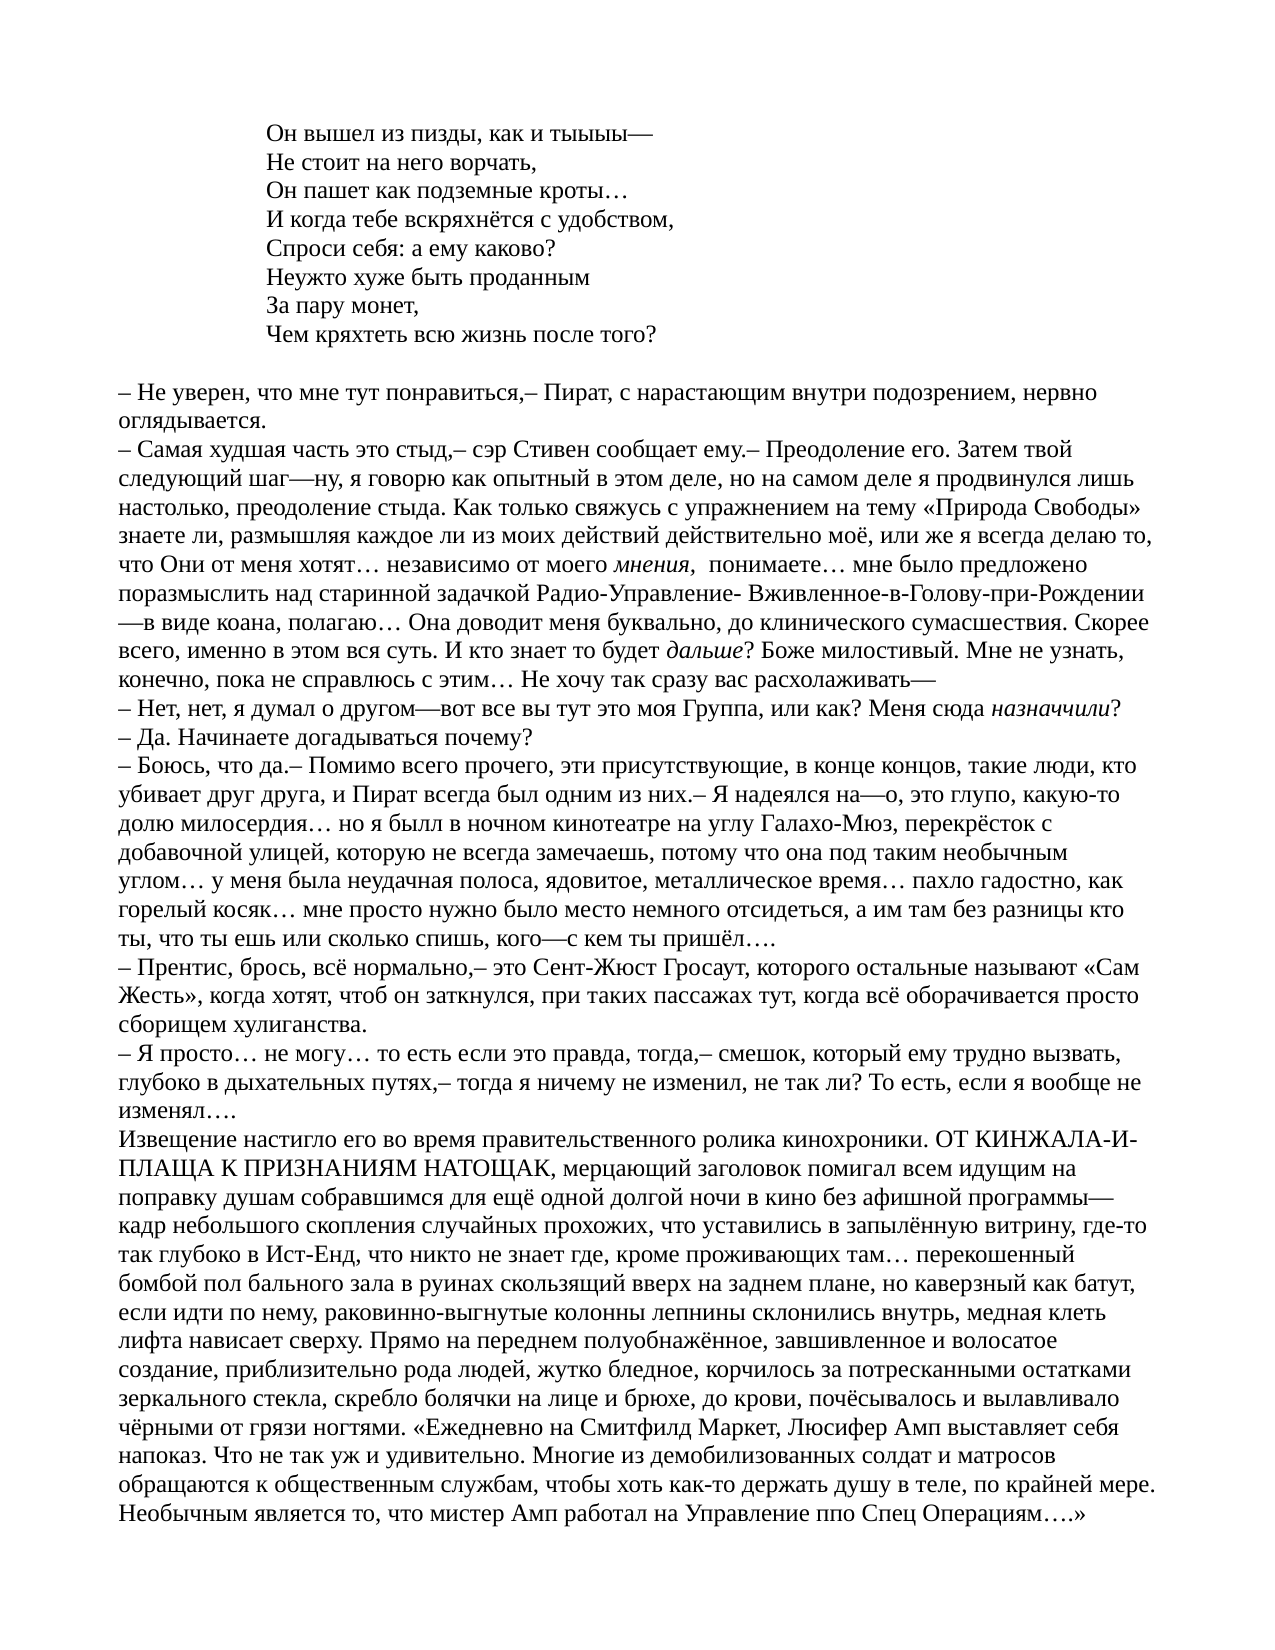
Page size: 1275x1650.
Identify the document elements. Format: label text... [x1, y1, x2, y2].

text – Прентис, брось, всё нормально,– это Сент-Жюст Гросаут, которого остальные называют «Сам Жесть», когда хотят, чтоб он заткнулся, при таких пассажах тут, когда всё оборачивается просто сборищем хулиганства. [118, 952, 1157, 1038]
text За пару монет, [266, 291, 1157, 319]
text Чем кряхтеть всю жизнь после того? [266, 319, 1157, 348]
text – Боюсь, что да.– Помимо всего прочего, эти присутствующие, в конце концов, такие люди, кто убивает друг друга, и Пират всегда был одним из них.– Я надеялся на—о, это глупо, какую-то долю милосердия… но я былл в ночном кинотеатре на углу Галахо-Мюз, перекрёсток с добавочной улицей, которую не всегда замечаешь, потому что она под таким необычным углом… у меня была неудачная полоса, ядовитое, металлическое время… пахло гадостно, как горелый косяк… мне просто нужно было место немного отсидеться, а им там без разницы кто ты, что ты ешь или сколько спишь, кого—с кем ты пришёл…. [118, 751, 1157, 952]
text – Нет, нет, я думал о другом—вот все вы тут это моя Группа, или как? Меня сюда назначчили? [118, 693, 1157, 722]
text – Не уверен, что мне тут понравиться,– Пират, с нарастающим внутри подозрением, нервно оглядывается. [118, 377, 1157, 434]
text – Самая худшая часть это стыд,– сэр Стивен сообщает ему.– Преодоление его. Затем твой следующий шаг—ну, я говорю как опытный в этом деле, но на самом деле я продвинулся лишь настолько, преодоление стыда. Как только свяжусь с упражнением на тему «Природа Свободы» знаете ли, размышляя каждое ли из моих действий действительно моё, или же я всегда делаю то, что Они от меня хотят… независимо от моего мнения, понимаете… мне было предложено поразмыслить над старинной задачкой Радио-Управление- Вживленное-в-Голову-при-Рождении—в виде коана, полагаю… Она доводит меня буквально, до клинического сумасшествия. Скорее всего, именно в этом вся суть. И кто знает то будет дальше? Боже милостивый. Мне не узнать, конечно, пока не справлюсь с этим… Не хочу так сразу вас расхолаживать— [118, 434, 1157, 693]
text – Я просто… не могу… то есть если это правда, тогда,– смешок, который ему трудно вызвать, глубоко в дыхательных путях,– тогда я ничему не изменил, не так ли? То есть, если я вообще не изменял…. [118, 1038, 1157, 1124]
text И когда тебе вскряхнётся с удобством, [266, 204, 1157, 233]
text – Да. Начинаете догадываться почему? [118, 722, 1157, 751]
text Не стоит на него ворчать, [266, 147, 1157, 176]
text Извещение настигло его во время правительственного ролика кинохроники. ОТ КИНЖАЛА-И-ПЛАЩА К ПРИЗНАНИЯМ НАТОЩАК, мерцающий заголовок помигал всем идущим на поправку душам собравшимся для ещё одной долгой ночи в кино без афишной программы—кадр небольшого скопления случайных прохожих, что уставились в запылённую витрину, где-то так глубоко в Ист-Енд, что никто не знает где, кроме проживающих там… перекошенный бомбой пол бального зала в руинах скользящий вверх на заднем плане, но каверзный как батут, если идти по нему, раковинно-выгнутые колонны лепнины склонились внутрь, медная клеть лифта нависает сверху. Прямо на переднем полуобнажённое, завшивленное и волосатое создание, приблизительно рода людей, жутко бледное, корчилось за потресканными остатками зеркального стекла, скребло болячки на лице и брюхе, до крови, почёсывалось и вылавливало чёрными от грязи ногтями. «Ежедневно на Смитфилд Маркет, Люсифер Амп выставляет себя напоказ. Что не так уж и удивительно. Многие из демобилизованных солдат и матросов обращаются к общественным службам, чтобы хоть как-то держать душу в теле, по крайней мере. Необычным является то, что мистер Амп работал на Управление ппо Спец Операциям….» [118, 1124, 1157, 1527]
text Он вышел из пизды, как и тыыыы— [266, 118, 1157, 147]
text Он пашет как подземные кроты… [266, 176, 1157, 204]
text Неужто хуже быть проданным [266, 262, 1157, 291]
text Спроси себя: а ему каково? [266, 233, 1157, 262]
